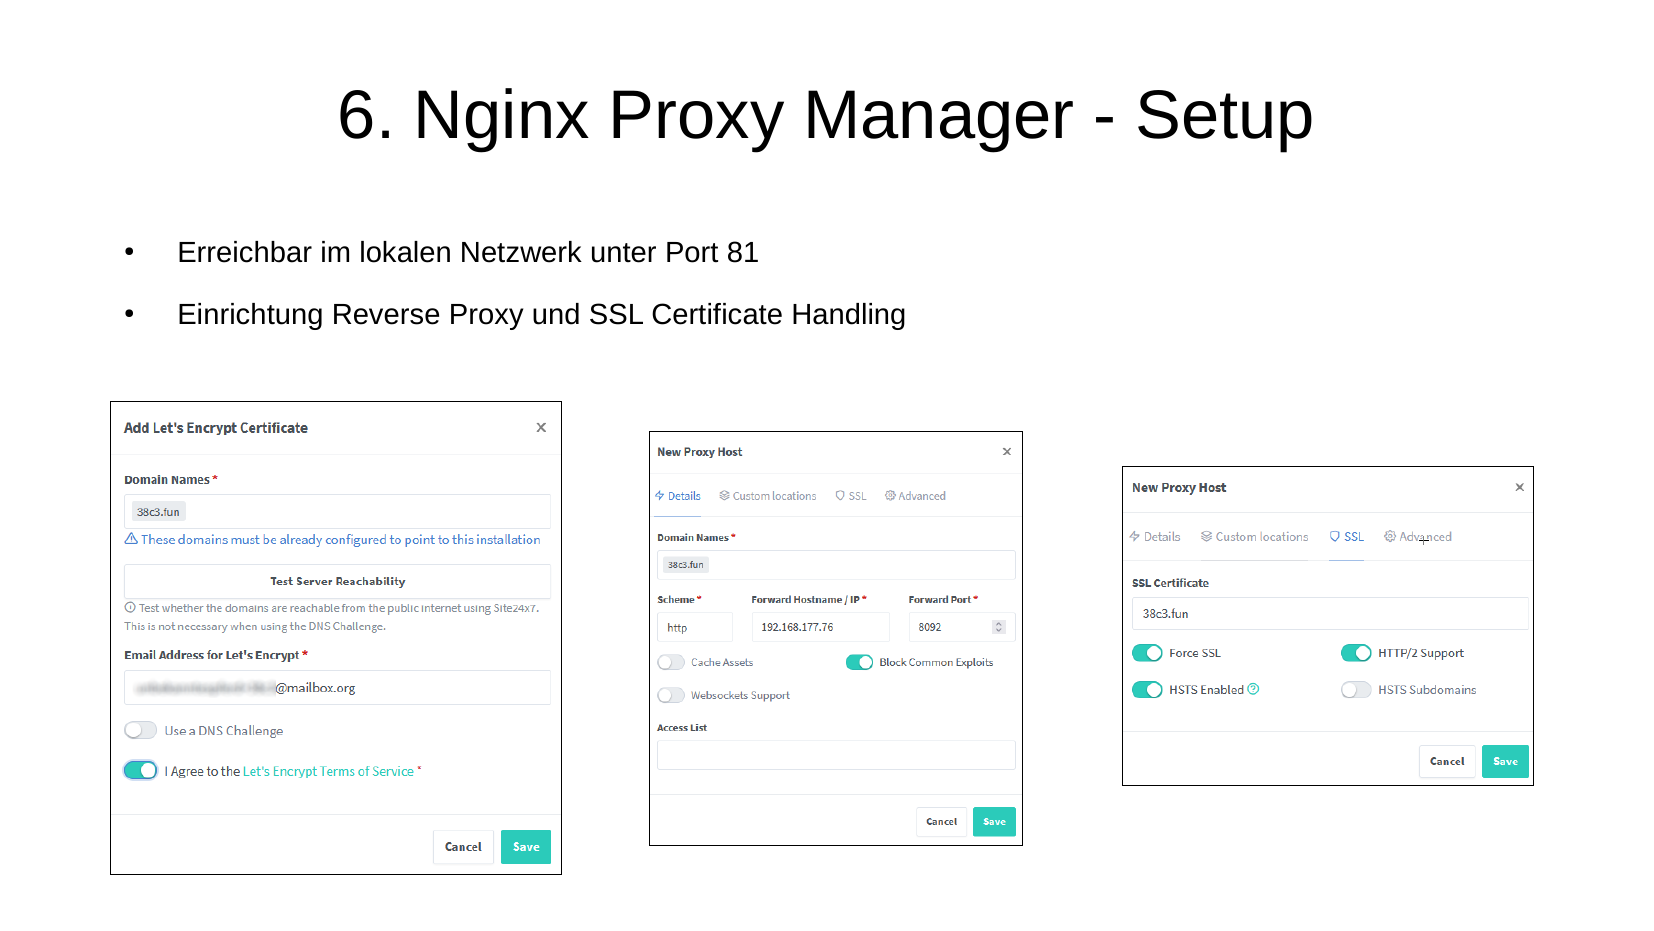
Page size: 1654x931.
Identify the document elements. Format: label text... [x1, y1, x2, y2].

list Erreichbar im lokalen Netzwerk unter Port 81 Einrichtung Reverse Proxy und SSL Certificate Handling [106, 236, 1595, 905]
title 6. Nginx Proxy Manager - Setup [82, 37, 1571, 193]
picture [110, 401, 562, 875]
picture [649, 431, 1023, 846]
picture [1122, 466, 1534, 786]
